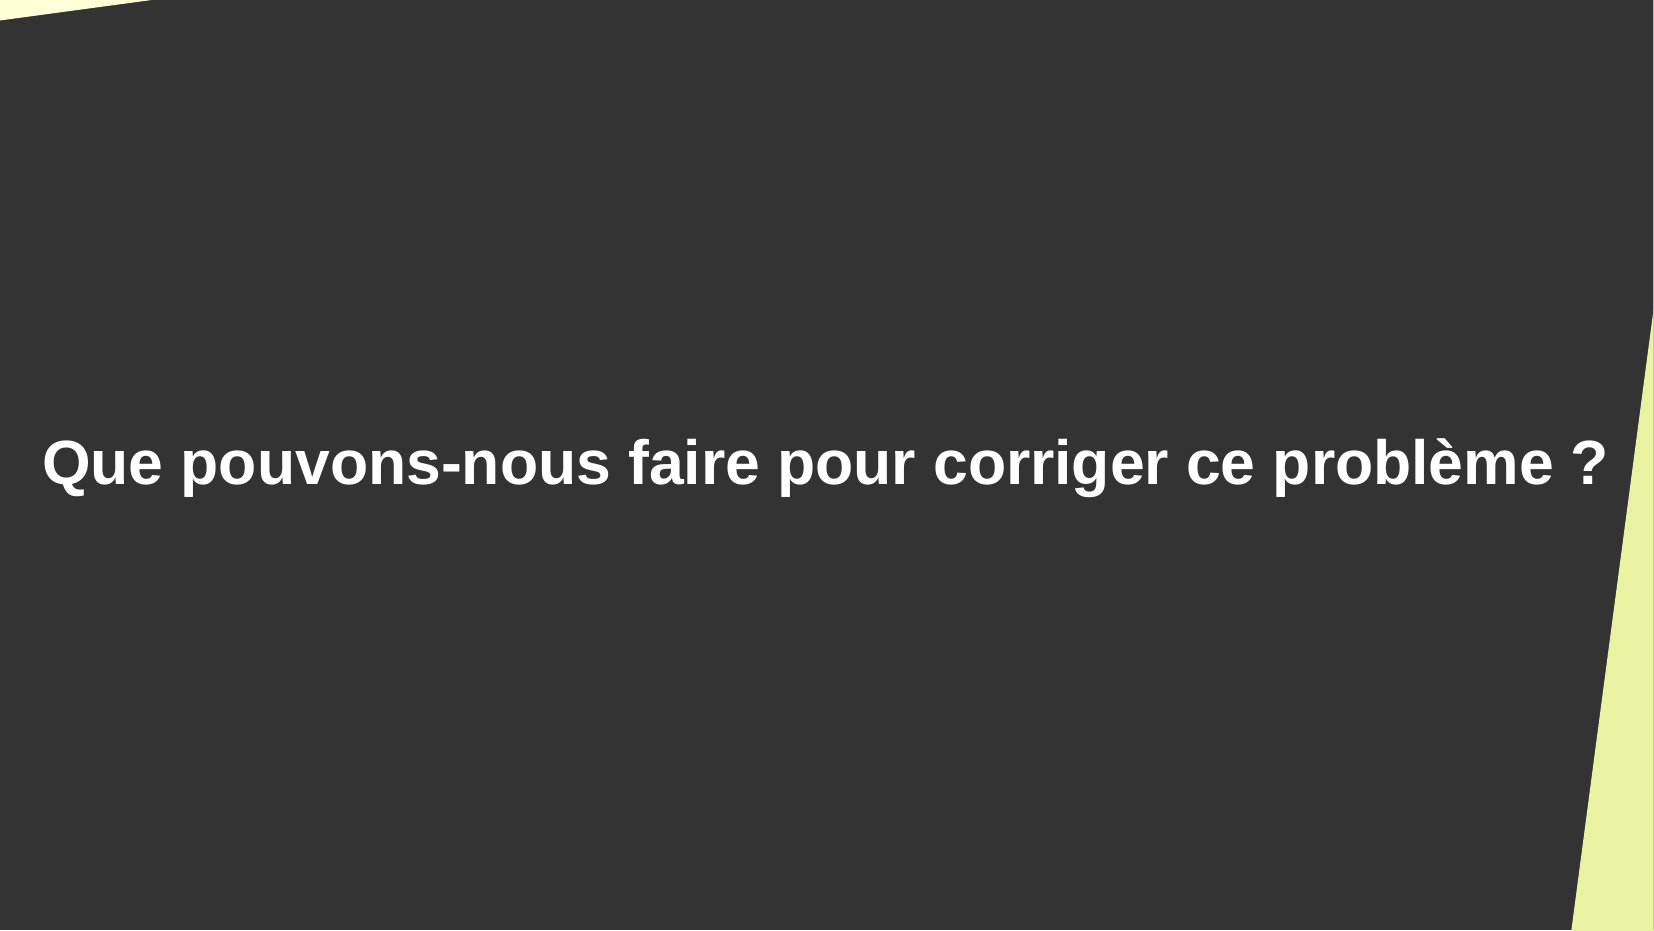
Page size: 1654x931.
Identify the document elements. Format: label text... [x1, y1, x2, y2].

text_box [0, 0, 152, 21]
text_box [1571, 306, 1654, 931]
text_box Que pouvons-nous faire pour corriger ce problème ? [23, 420, 1630, 510]
